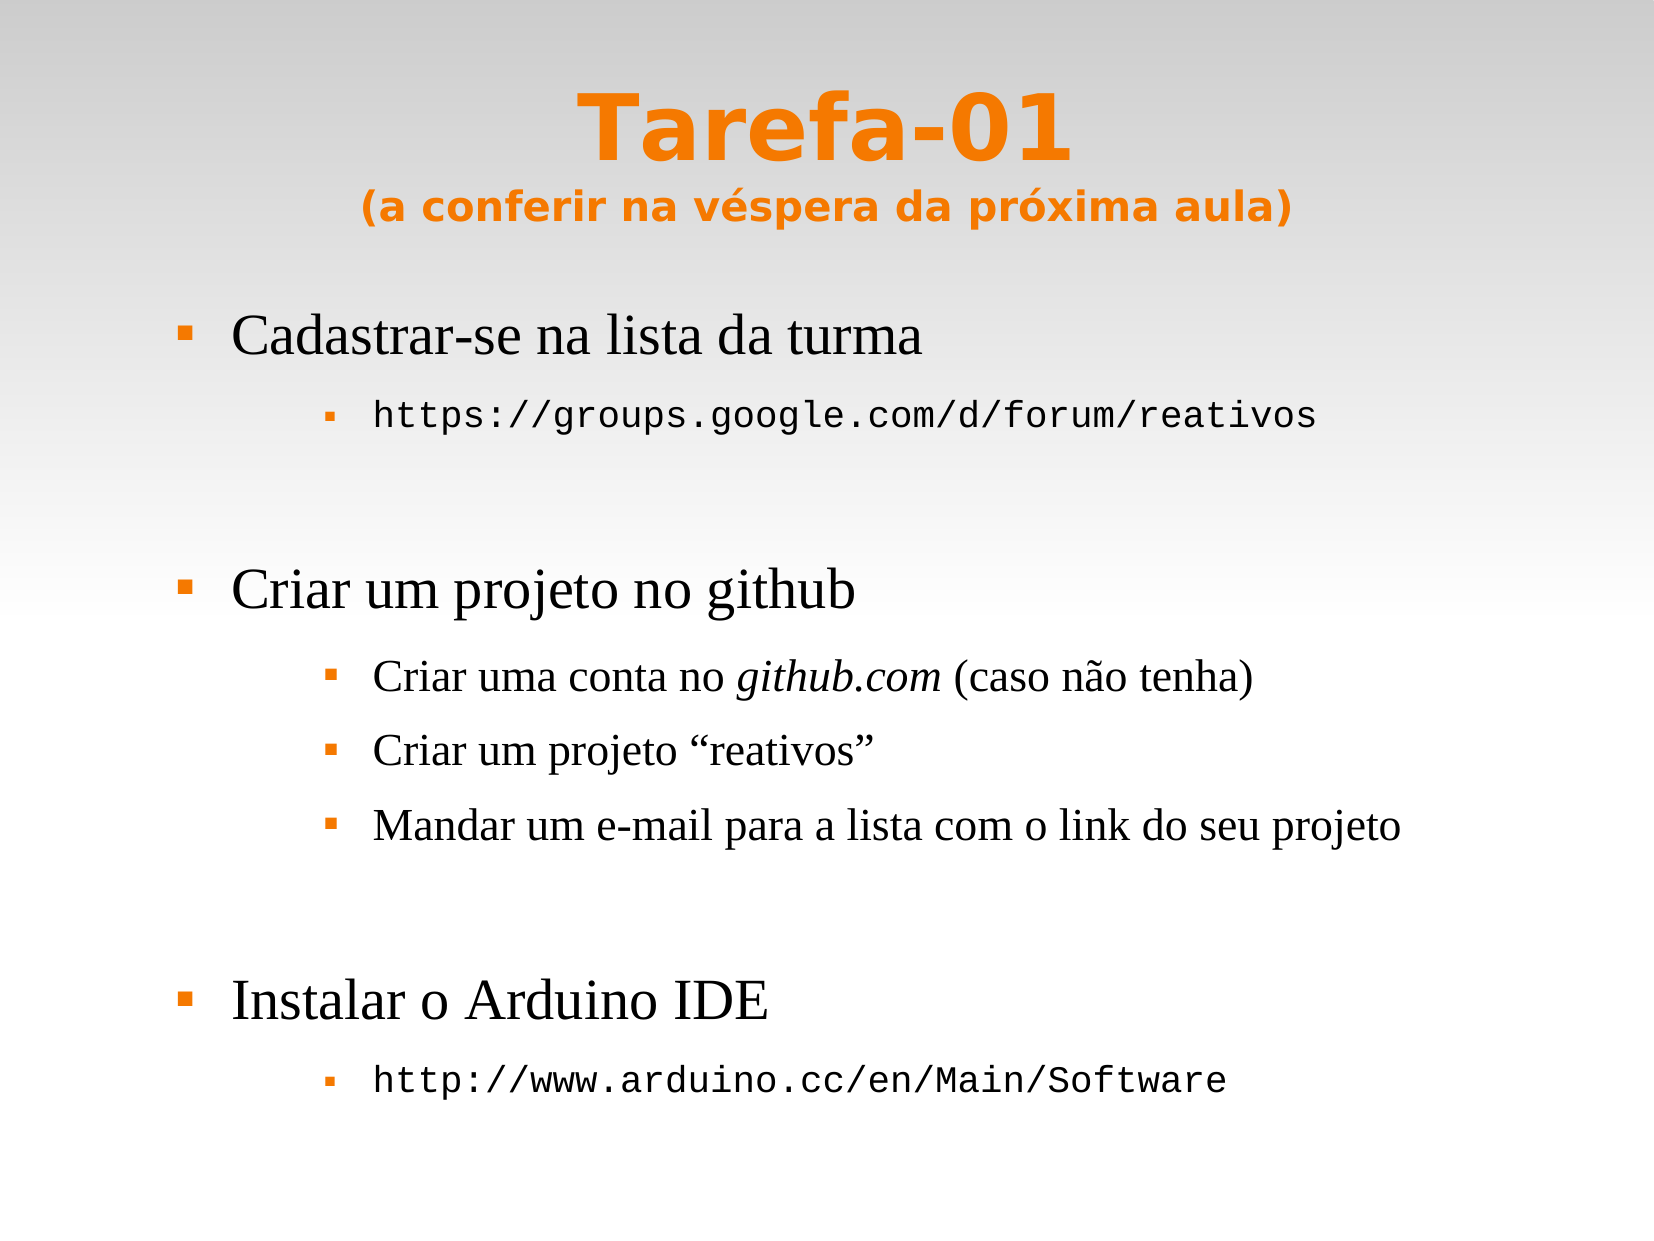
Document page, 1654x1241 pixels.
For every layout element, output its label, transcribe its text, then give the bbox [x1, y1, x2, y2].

title Tarefa-01 (a conferir na véspera da próxima aula) [82, 49, 1571, 257]
list Cadastrar-se na lista da turma https://groups.google.com/d/forum/reativos Criar um projeto no github Criar uma conta no github.com (caso não tenha) Criar um projeto “reativos” Mandar um e-mail para a lista com o link do seu projeto Instalar o Arduino IDE http://www.arduino.cc/en/Main/Software [89, 302, 1463, 1149]
